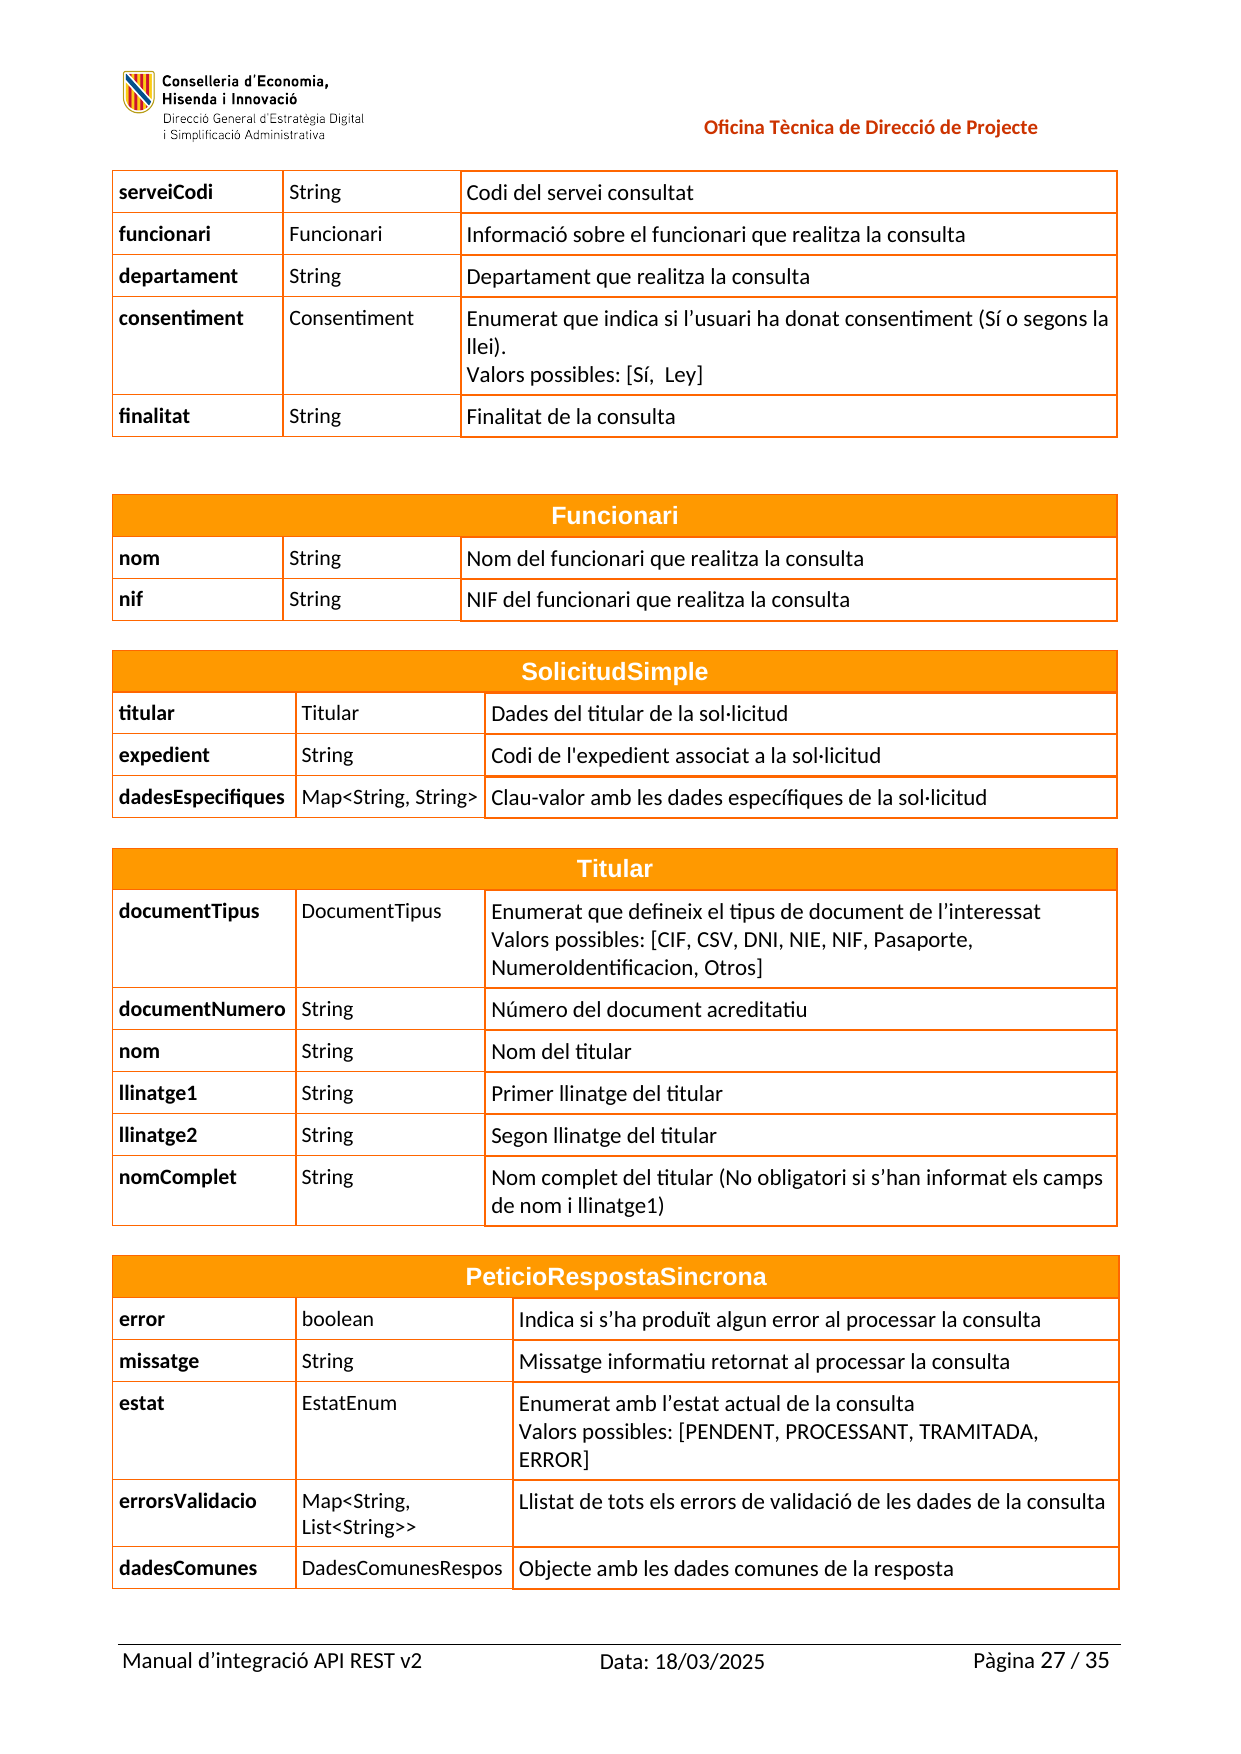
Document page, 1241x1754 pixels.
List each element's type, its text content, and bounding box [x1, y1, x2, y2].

table_cell nom [113, 1030, 295, 1071]
table_cell Map<String, String> [297, 776, 484, 817]
table_header SolicitudSimple [113, 651, 1116, 691]
table_cell String [297, 1156, 484, 1225]
table_cell llinatge1 [113, 1072, 295, 1113]
table_cell String [297, 1114, 484, 1155]
table_cell titular [113, 693, 295, 733]
table_cell errorsValidacio [113, 1480, 295, 1546]
table_cell Nom del titular [486, 1031, 1116, 1071]
table_cell funcionari [113, 213, 282, 254]
table_cell dadesComunes [113, 1547, 295, 1588]
table_cell Dades del titular de la sol·licitud [486, 694, 1116, 733]
table_cell String [284, 255, 460, 296]
picture [118, 62, 368, 151]
table_cell Codi de l'expedient associat a la sol·licitud [486, 735, 1116, 775]
table_cell Consentiment [284, 297, 460, 394]
table_cell estat [113, 1382, 295, 1479]
table_cell String [284, 171, 460, 212]
table_cell Clau-valor amb les dades específiques de la sol·licitud [486, 778, 1116, 817]
table_cell dadesEspecifiques [113, 776, 295, 817]
table_cell Enumerat que defineix el tipus de document de l’interessat Valors possibles: [CIF, CSV, DNI, NIE, NIF, Pasaporte, NumeroIdentificacion, Otros] [486, 891, 1116, 987]
table_cell consentiment [113, 297, 282, 394]
table_cell String [284, 579, 460, 619]
table_cell NIF del funcionari que realitza la consulta [462, 580, 1116, 619]
table_cell Objecte amb les dades comunes de la resposta [514, 1548, 1118, 1588]
table_cell missatge [113, 1340, 295, 1381]
table_cell documentNumero [113, 988, 295, 1029]
table_cell nomComplet [113, 1156, 295, 1225]
table_cell DocumentTipus [297, 890, 484, 987]
table_cell Informació sobre el funcionari que realitza la consulta [462, 214, 1116, 254]
table_cell String [297, 734, 484, 775]
table_cell Enumerat amb l’estat actual de la consulta Valors possibles: [PENDENT, PROCESSANT, TRAMITADA, ERROR] [514, 1383, 1118, 1479]
table_cell nif [113, 579, 282, 619]
table_cell Finalitat de la consulta [462, 396, 1116, 436]
table_cell String [297, 1030, 484, 1071]
table_cell llinatge2 [113, 1114, 295, 1155]
table_cell expedient [113, 734, 295, 775]
table_cell Titular [297, 693, 484, 733]
table_header Titular [113, 849, 1116, 889]
table_header Funcionari [113, 495, 1116, 536]
table_cell Nom del funcionari que realitza la consulta [462, 538, 1116, 578]
table_cell EstatEnum [297, 1382, 512, 1479]
table_cell Funcionari [284, 213, 460, 254]
table_cell Nom complet del titular (No obligatori si s’han informat els camps de nom i llinatge1) [486, 1157, 1116, 1225]
table_cell Missatge informatiu retornat al processar la consulta [514, 1341, 1118, 1381]
table_cell serveiCodi [113, 171, 282, 212]
table_cell Map<String, List<String>> [297, 1480, 512, 1546]
table_cell nom [113, 537, 282, 578]
table_cell String [297, 1072, 484, 1113]
table_cell Segon llinatge del titular [486, 1115, 1116, 1155]
table_cell Departament que realitza la consulta [462, 256, 1116, 296]
table_cell finalitat [113, 395, 282, 436]
table_header PeticioRespostaSincrona [113, 1256, 1118, 1297]
table_cell DadesComunesRespos [297, 1547, 512, 1588]
table_cell String [284, 395, 460, 436]
table_cell Enumerat que indica si l’usuari ha donat consentiment (Sí o segons la llei). Valors possibles: [Sí, Ley] [462, 298, 1116, 394]
table_cell Indica si s’ha produït algun error al processar la consulta [514, 1299, 1118, 1339]
table_cell String [297, 988, 484, 1029]
table_cell departament [113, 255, 282, 296]
table_cell Llistat de tots els errors de validació de les dades de la consulta [514, 1481, 1118, 1546]
table_cell String [297, 1340, 512, 1381]
table_cell Primer llinatge del titular [486, 1073, 1116, 1113]
table_cell Número del document acreditatiu [486, 989, 1116, 1029]
table_cell error [113, 1298, 295, 1339]
table_cell documentTipus [113, 890, 295, 987]
table_cell boolean [297, 1298, 512, 1339]
table_cell String [284, 537, 460, 578]
table_cell Codi del servei consultat [462, 172, 1116, 212]
